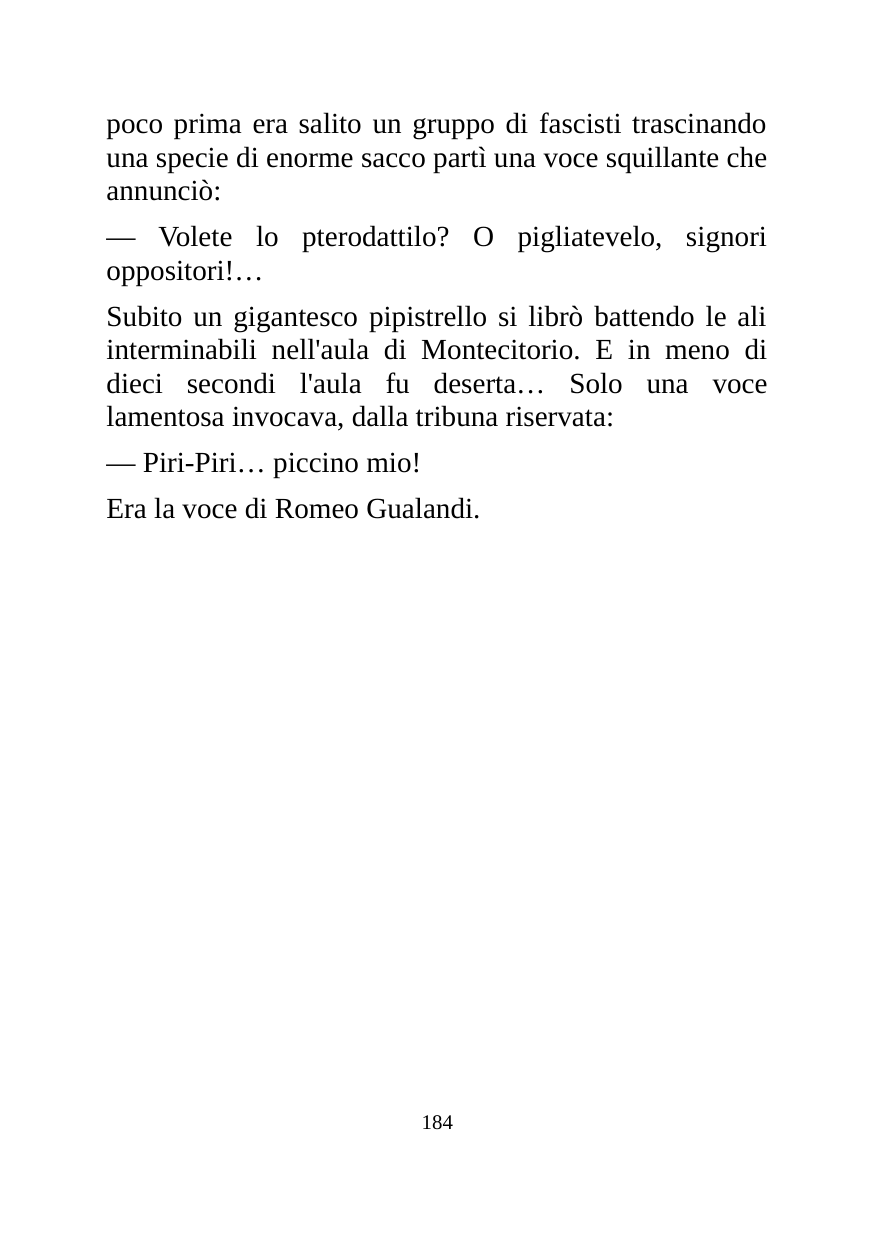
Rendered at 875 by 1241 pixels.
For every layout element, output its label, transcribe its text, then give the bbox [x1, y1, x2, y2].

text — Volete lo pterodattilo? O pigliatevelo, signori oppositori!… [106, 219, 768, 286]
text Subito un gigantesco pipistrello si librò battendo le ali interminabili nell'aula di Montecitorio. E in meno di dieci secondi l'aula fu deserta… Solo una voce lamentosa invocava, dalla tribuna riservata: [106, 299, 768, 433]
text — Piri-Piri… piccino mio! [106, 446, 768, 479]
text Era la voce di Romeo Gualandi. [106, 492, 768, 525]
text poco prima era salito un gruppo di fascisti trascinando una specie di enorme sacco partì una voce squillante che annunciò: [106, 106, 768, 207]
